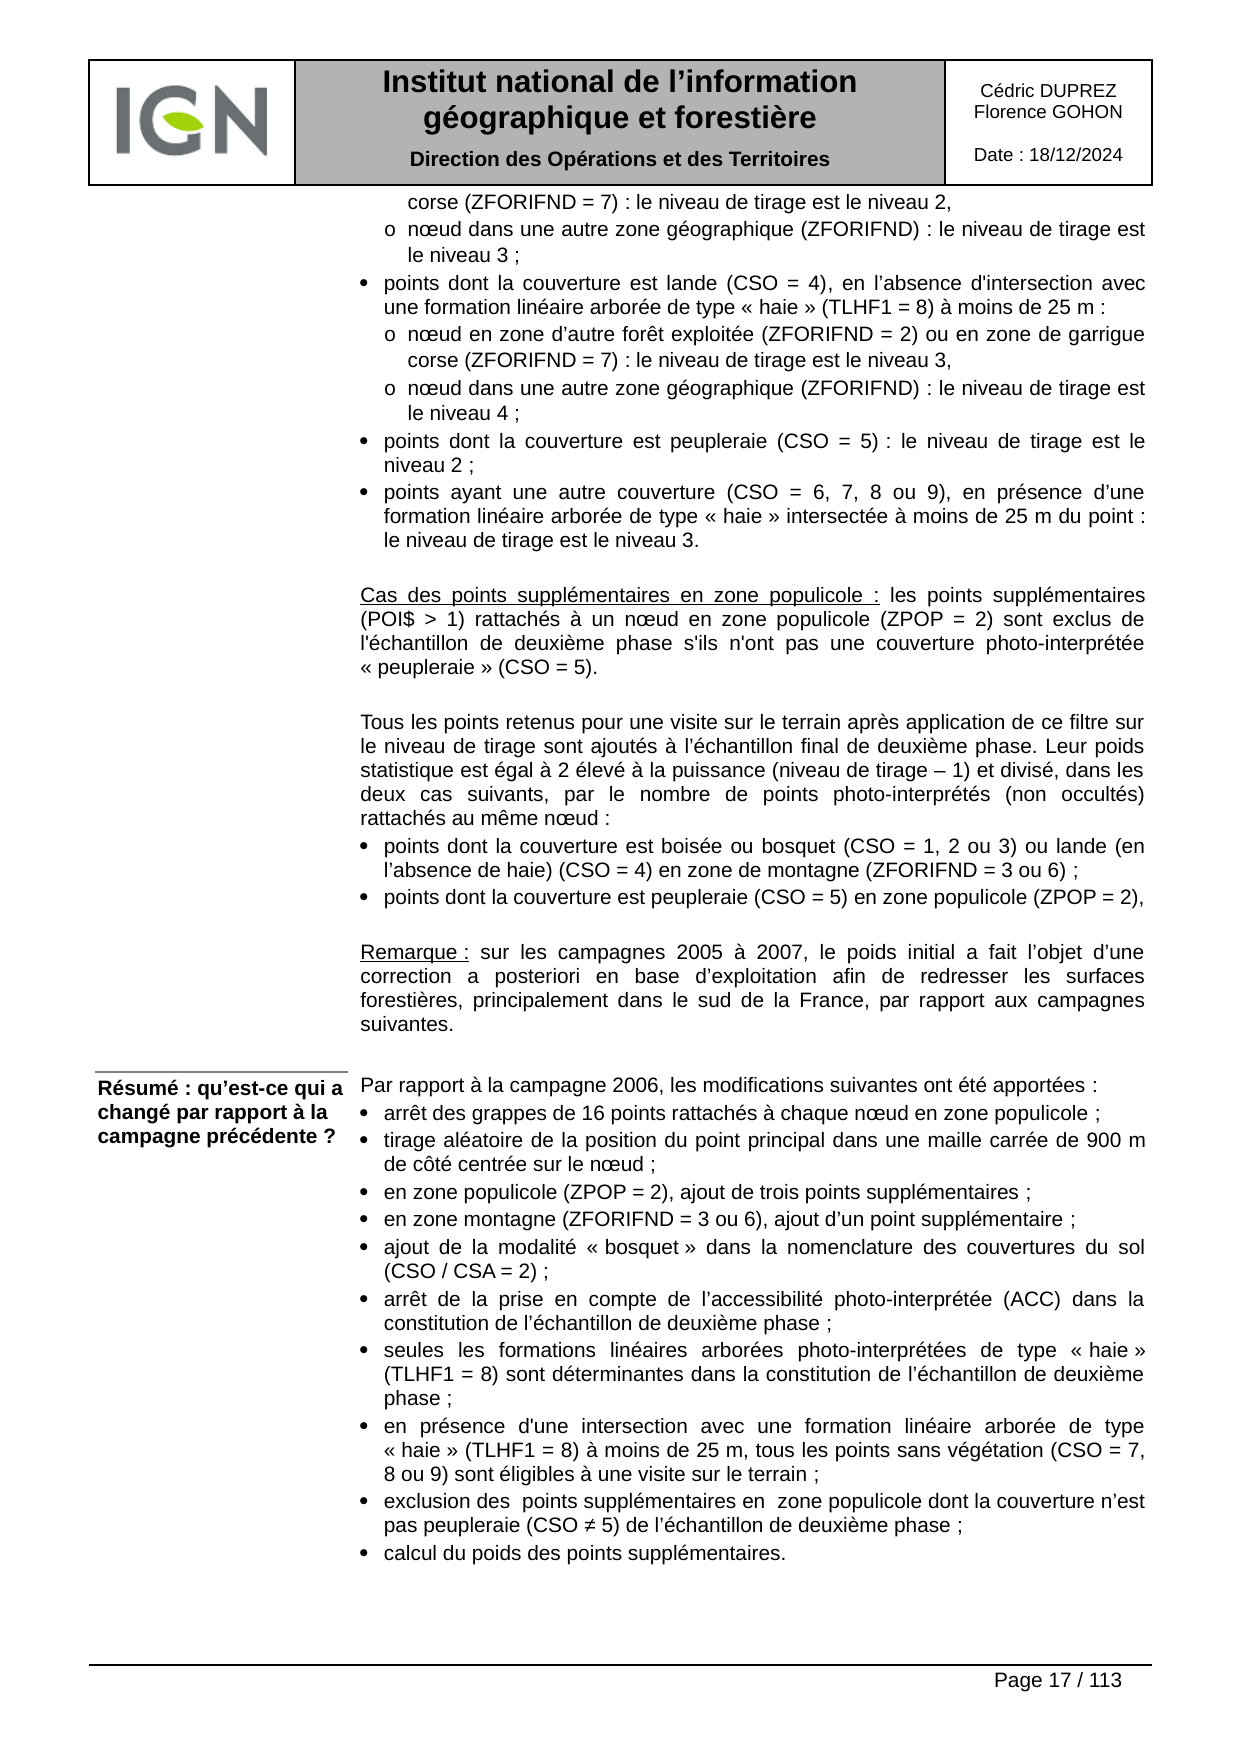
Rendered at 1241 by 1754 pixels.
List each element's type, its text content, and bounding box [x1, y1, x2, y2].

table_cell [89, 186, 354, 1069]
table_cell Résumé : qu’est-ce qui a changé par rapport à la campagne précédente ? [89, 1069, 354, 1598]
picture [91, 62, 293, 180]
table_cell corse (ZFORIFND = 7) : le niveau de tirage est le niveau 2, nœud dans une autre zone géographique (ZFORIFND) : le niveau de tirage est le niveau 3 ; points dont la couverture est lande (CSO = 4), en l’absence d'intersection avec une formation linéaire arborée de type « haie » (TLHF1 = 8) à moins de 25 m : nœud en zone d’autre forêt exploitée (ZFORIFND = 2) ou en zone de garrigue corse (ZFORIFND = 7) : le niveau de tirage est le niveau 3, nœud dans une autre zone géographique (ZFORIFND) : le niveau de tirage est le niveau 4 ; points dont la couverture est peupleraie (CSO = 5) : le niveau de tirage est le niveau 2 ; points ayant une autre couverture (CSO = 6, 7, 8 ou 9), en présence d’une formation linéaire arborée de type « haie » intersectée à moins de 25 m du point : le niveau de tirage est le niveau 3. Cas des points supplémentaires en zone populicole : les points supplémentaires (POI$ > 1) rattachés à un nœud en zone populicole (ZPOP = 2) sont exclus de l'échantillon de deuxième phase s'ils n'ont pas une couverture photo-interprétée « peupleraie » (CSO = 5). Tous les points retenus pour une visite sur le terrain après application de ce filtre sur le niveau de tirage sont ajoutés à l’échantillon final de deuxième phase. Leur poids statistique est égal à 2 élevé à la puissance (niveau de tirage – 1) et divisé, dans les deux cas suivants, par le nombre de points photo-interprétés (non occultés) rattachés au même nœud : points dont la couverture est boisée ou bosquet (CSO = 1, 2 ou 3) ou lande (en l’absence de haie) (CSO = 4) en zone de montagne (ZFORIFND = 3 ou 6) ; points dont la couverture est peupleraie (CSO = 5) en zone populicole (ZPOP = 2), Remarque : sur les campagnes 2005 à 2007, le poids initial a fait l’objet d’une correction a posteriori en base d’exploitation afin de redresser les surfaces forestières, principalement dans le sud de la France, par rapport aux campagnes suivantes. [354, 186, 1152, 1069]
table_cell Par rapport à la campagne 2006, les modifications suivantes ont été apportées : arrêt des grappes de 16 points rattachés à chaque nœud en zone populicole ; tirage aléatoire de la position du point principal dans une maille carrée de 900 m de côté centrée sur le nœud ; en zone populicole (ZPOP = 2), ajout de trois points supplémentaires ; en zone montagne (ZFORIFND = 3 ou 6), ajout d’un point supplémentaire ; ajout de la modalité « bosquet » dans la nomenclature des couvertures du sol (CSO / CSA = 2) ; arrêt de la prise en compte de l’accessibilité photo-interprétée (ACC) dans la constitution de l’échantillon de deuxième phase ; seules les formations linéaires arborées photo-interprétées de type « haie » (TLHF1 = 8) sont déterminantes dans la constitution de l’échantillon de deuxième phase ; en présence d'une intersection avec une formation linéaire arborée de type « haie » (TLHF1 = 8) à moins de 25 m, tous les points sans végétation (CSO = 7, 8 ou 9) sont éligibles à une visite sur le terrain ; exclusion des points supplémentaires en zone populicole dont la couverture n’est pas peupleraie (CSO ≠ 5) de l’échantillon de deuxième phase ; calcul du poids des points supplémentaires. [354, 1069, 1152, 1598]
